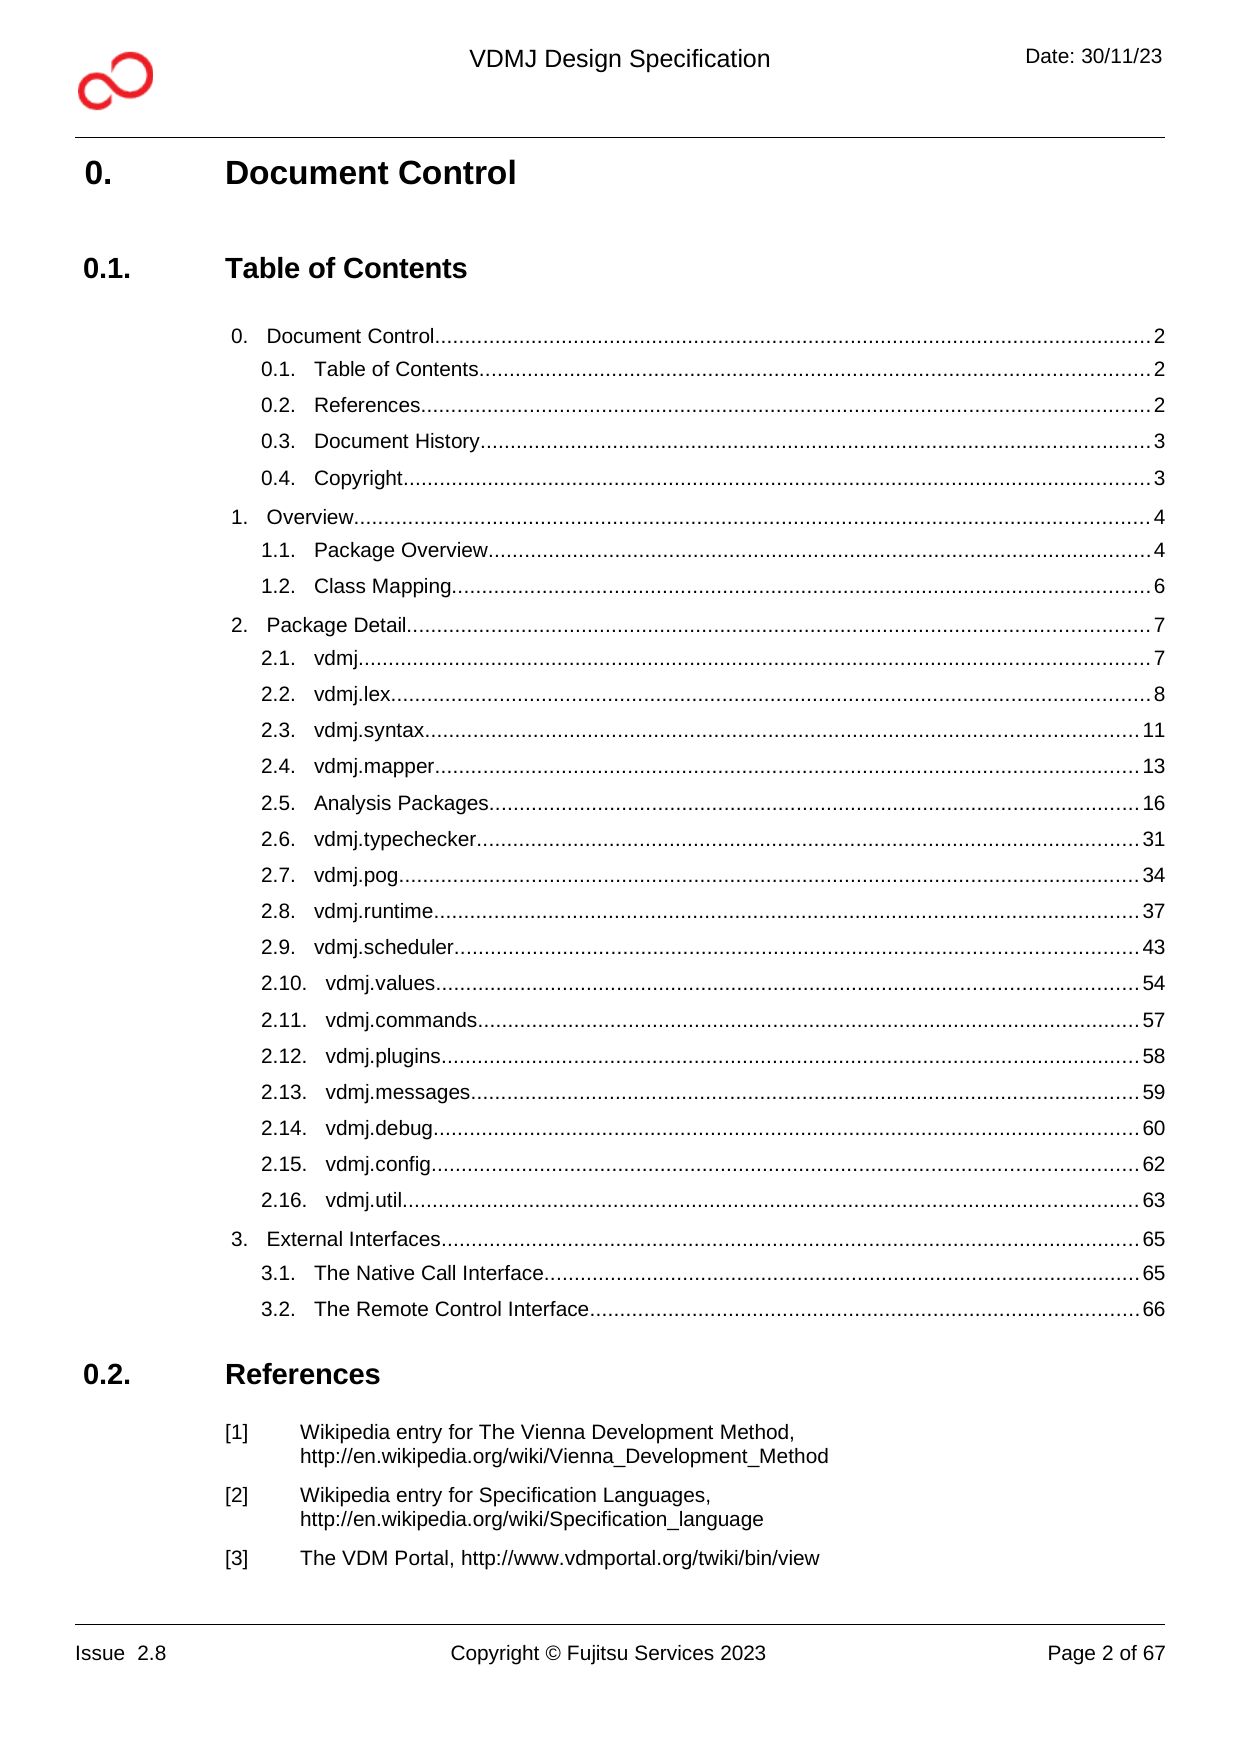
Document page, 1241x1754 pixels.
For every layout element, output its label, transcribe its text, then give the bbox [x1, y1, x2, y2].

text 0.4. Copyright 3 [255, 466, 1165, 489]
text 0.2. References 2 [255, 393, 1165, 417]
text 2.7. vdmj.pog 34 [255, 863, 1165, 887]
text 2.5. Analysis Packages 16 [255, 791, 1165, 815]
text 2.8. vdmj.runtime 37 [255, 899, 1165, 923]
text 1.2. Class Mapping 6 [255, 574, 1165, 598]
text 1.1. Package Overview 4 [255, 538, 1165, 562]
text 3.2. The Remote Control Interface 66 [255, 1297, 1165, 1321]
subtitle Table of Contents [75, 251, 1165, 285]
subtitle Document Control [75, 153, 1165, 191]
text 1. Overview 4 [225, 504, 1165, 529]
list Wikipedia entry for Specification Languages, http://en.wikipedia.org/wiki/Specification_language [225, 1483, 1165, 1531]
text 2.12. vdmj.plugins 58 [255, 1044, 1165, 1068]
text 2.9. vdmj.scheduler 43 [255, 935, 1165, 959]
text 2.2. vdmj.lex 8 [255, 682, 1165, 706]
text 2.4. vdmj.mapper 13 [255, 754, 1165, 778]
text 2.11. vdmj.commands 57 [255, 1007, 1165, 1032]
list Wikipedia entry for The Vienna Development Method, http://en.wikipedia.org/wiki/Vienna_Development_Method [225, 1420, 1165, 1468]
text 2. Package Detail 7 [225, 613, 1165, 637]
text 2.14. vdmj.debug 60 [255, 1116, 1165, 1140]
text 2.10. vdmj.values 54 [255, 971, 1165, 995]
text 3. External Interfaces 65 [225, 1227, 1165, 1251]
picture [78, 44, 153, 120]
text 2.3. vdmj.syntax 11 [255, 718, 1165, 742]
text 0.3. Document History 3 [255, 429, 1165, 453]
text 0.1. Table of Contents 2 [255, 357, 1165, 381]
text 2.16. vdmj.util 63 [255, 1188, 1165, 1212]
subtitle References [75, 1357, 1165, 1390]
text 0. Document Control 2 [225, 324, 1165, 348]
text 2.13. vdmj.messages 59 [255, 1080, 1165, 1104]
text 2.6. vdmj.typechecker 31 [255, 827, 1165, 851]
text 3.1. The Native Call Interface 65 [255, 1260, 1165, 1284]
text 2.1. vdmj 7 [255, 646, 1165, 670]
list The VDM Portal, http://www.vdmportal.org/twiki/bin/view [225, 1546, 1165, 1570]
text 2.15. vdmj.config 62 [255, 1152, 1165, 1176]
